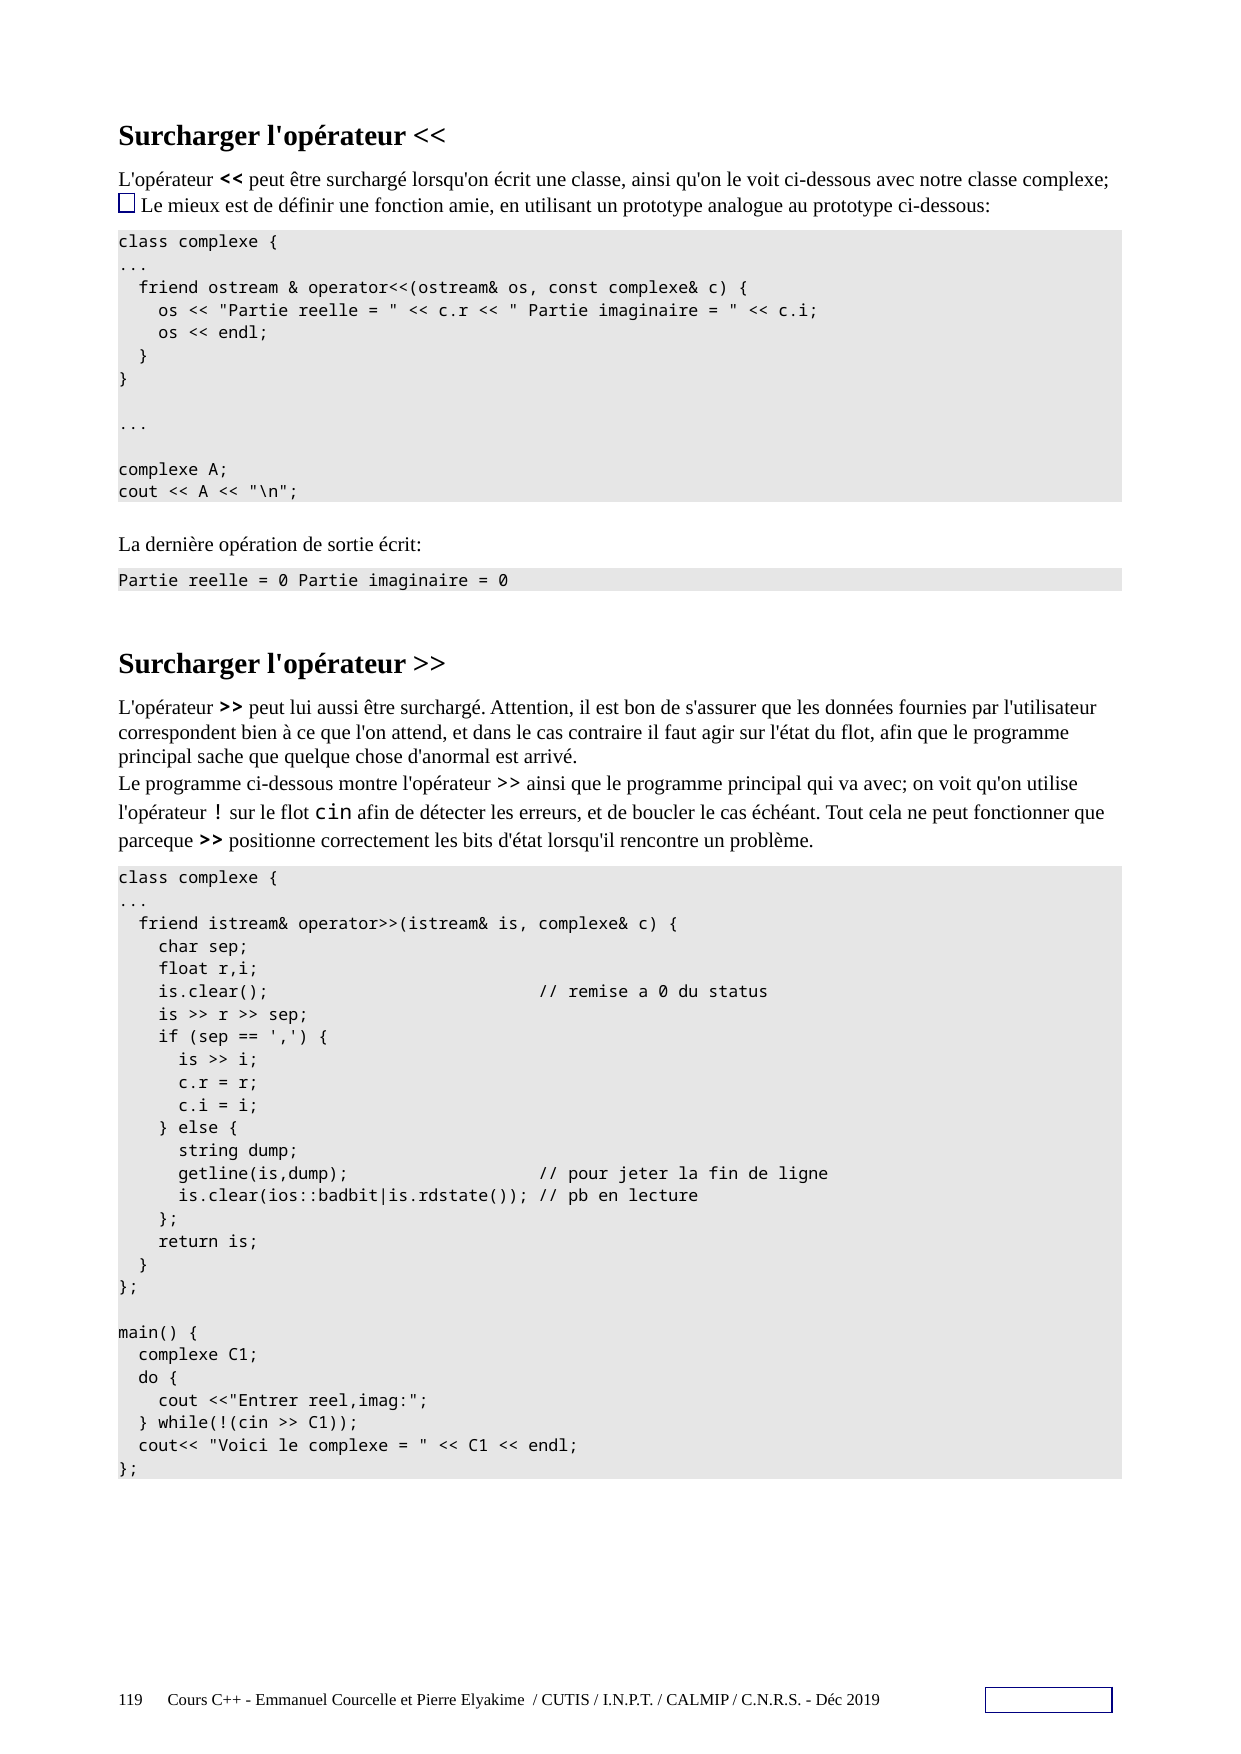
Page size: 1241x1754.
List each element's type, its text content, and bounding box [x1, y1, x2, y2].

text cout<< "Voici le complexe = " << C1 << endl; [118, 1434, 1122, 1457]
text friend ostream & operator<<(ostream& os, const complexe& c) { [118, 275, 1122, 298]
text Partie reelle = 0 Partie imaginaire = 0 [118, 568, 1122, 591]
text } [118, 1252, 1122, 1275]
text }; [118, 1207, 1122, 1229]
subtitle Surcharger l'opérateur << [118, 118, 1122, 152]
text } [118, 343, 1122, 366]
text is >> i; [118, 1048, 1122, 1071]
text complexe A; [118, 457, 1122, 480]
text is >> r >> sep; [118, 1002, 1122, 1025]
text complexe C1; [118, 1343, 1122, 1366]
text }; [118, 1457, 1122, 1479]
text if (sep == ',') { [118, 1025, 1122, 1048]
text } else { [118, 1116, 1122, 1139]
text main() { [118, 1320, 1122, 1343]
text L'opérateur >> peut lui aussi être surchargé. Attention, il est bon de s'assurer que les données fournies par l'utilisateur correspondent bien à ce que l'on attend, et dans le cas contraire il faut agir sur l'état du flot, afin que le programme principal sache que quelque chose d'anormal est arrivé. Le programme ci-dessous montre l'opérateur >> ainsi que le programme principal qui va avec; on voit qu'on utilise l'opérateur ! sur le flot cin afin de détecter les erreurs, et de boucler le cas échéant. Tout cela ne peut fonctionner que parceque >> positionne correctement les bits d'état lorsqu'il rencontre un problème. [118, 692, 1122, 854]
text c.i = i; [118, 1093, 1122, 1116]
text getline(is,dump); // pour jeter la fin de ligne [118, 1161, 1122, 1184]
text class complexe { [118, 230, 1122, 253]
text friend istream& operator>>(istream& is, complexe& c) { [118, 912, 1122, 934]
text is.clear(); // remise a 0 du status [118, 980, 1122, 1002]
text string dump; [118, 1139, 1122, 1161]
text La dernière opération de sortie écrit: [118, 532, 1122, 556]
text os << endl; [118, 321, 1122, 343]
text ... [118, 412, 1122, 434]
text ... [118, 889, 1122, 912]
text is.clear(ios::badbit|is.rdstate()); // pb en lecture [118, 1184, 1122, 1207]
text cout <<"Entrer reel,imag:"; [118, 1388, 1122, 1411]
subtitle Surcharger l'opérateur >> [118, 646, 1122, 679]
text } [118, 366, 1122, 389]
text }; [118, 1275, 1122, 1298]
text c.r = r; [118, 1071, 1122, 1093]
text class complexe { [118, 866, 1122, 889]
text return is; [118, 1229, 1122, 1252]
text os << "Partie reelle = " << c.r << " Partie imaginaire = " << c.i; [118, 298, 1122, 321]
text ... [118, 253, 1122, 275]
text do { [118, 1366, 1122, 1388]
text float r,i; [118, 957, 1122, 980]
text char sep; [118, 934, 1122, 957]
text cout << A << "\n"; [118, 480, 1122, 502]
text } while(!(cin >> C1)); [118, 1411, 1122, 1434]
text L'opérateur << peut être surchargé lorsqu'on écrit une classe, ainsi qu'on le voit ci-dessous avec notre classe complexe; Le mieux est de définir une fonction amie, en utilisant un prototype analogue au prototype ci-dessous: [118, 164, 1122, 217]
